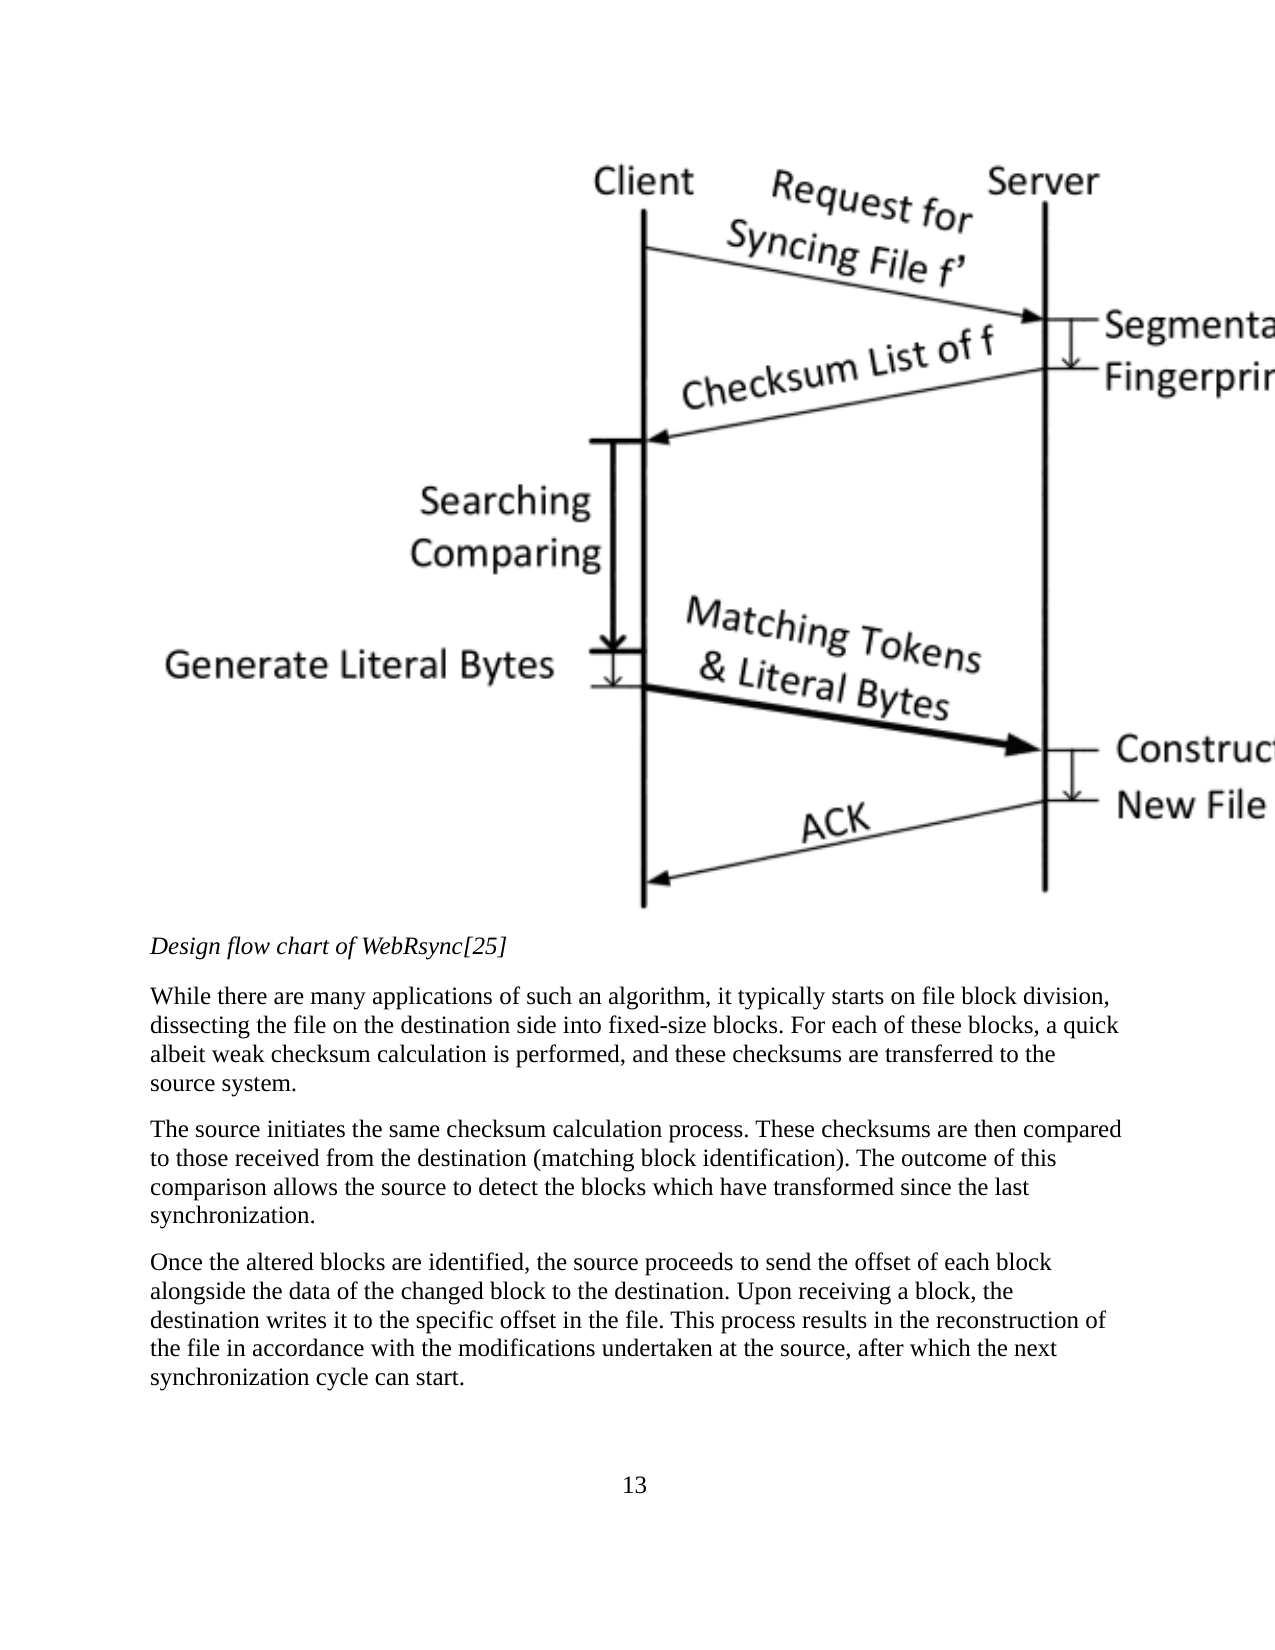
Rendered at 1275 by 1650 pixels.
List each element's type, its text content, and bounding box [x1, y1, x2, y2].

text The source initiates the same checksum calculation process. These checksums are then compared to those received from the destination (matching block identification). The outcome of this comparison allows the source to detect the blocks which have transformed since the last synchronization. [150, 1114, 1125, 1229]
picture [150, 150, 1275, 919]
text While there are many applications of such an algorithm, it typically starts on file block division, dissecting the file on the destination side into fixed-size blocks. For each of these blocks, a quick albeit weak checksum calculation is performed, and these checksums are transferred to the source system. [150, 981, 1125, 1096]
text Design flow chart of WebRsync[25] [150, 931, 1125, 960]
text Once the altered blocks are identified, the source proceeds to send the offset of each block alongside the data of the changed block to the destination. Upon receiving a block, the destination writes it to the specific offset in the file. This process results in the reconstruction of the file in accordance with the modifications undertaken at the source, after which the next synchronization cycle can start. [150, 1247, 1125, 1391]
